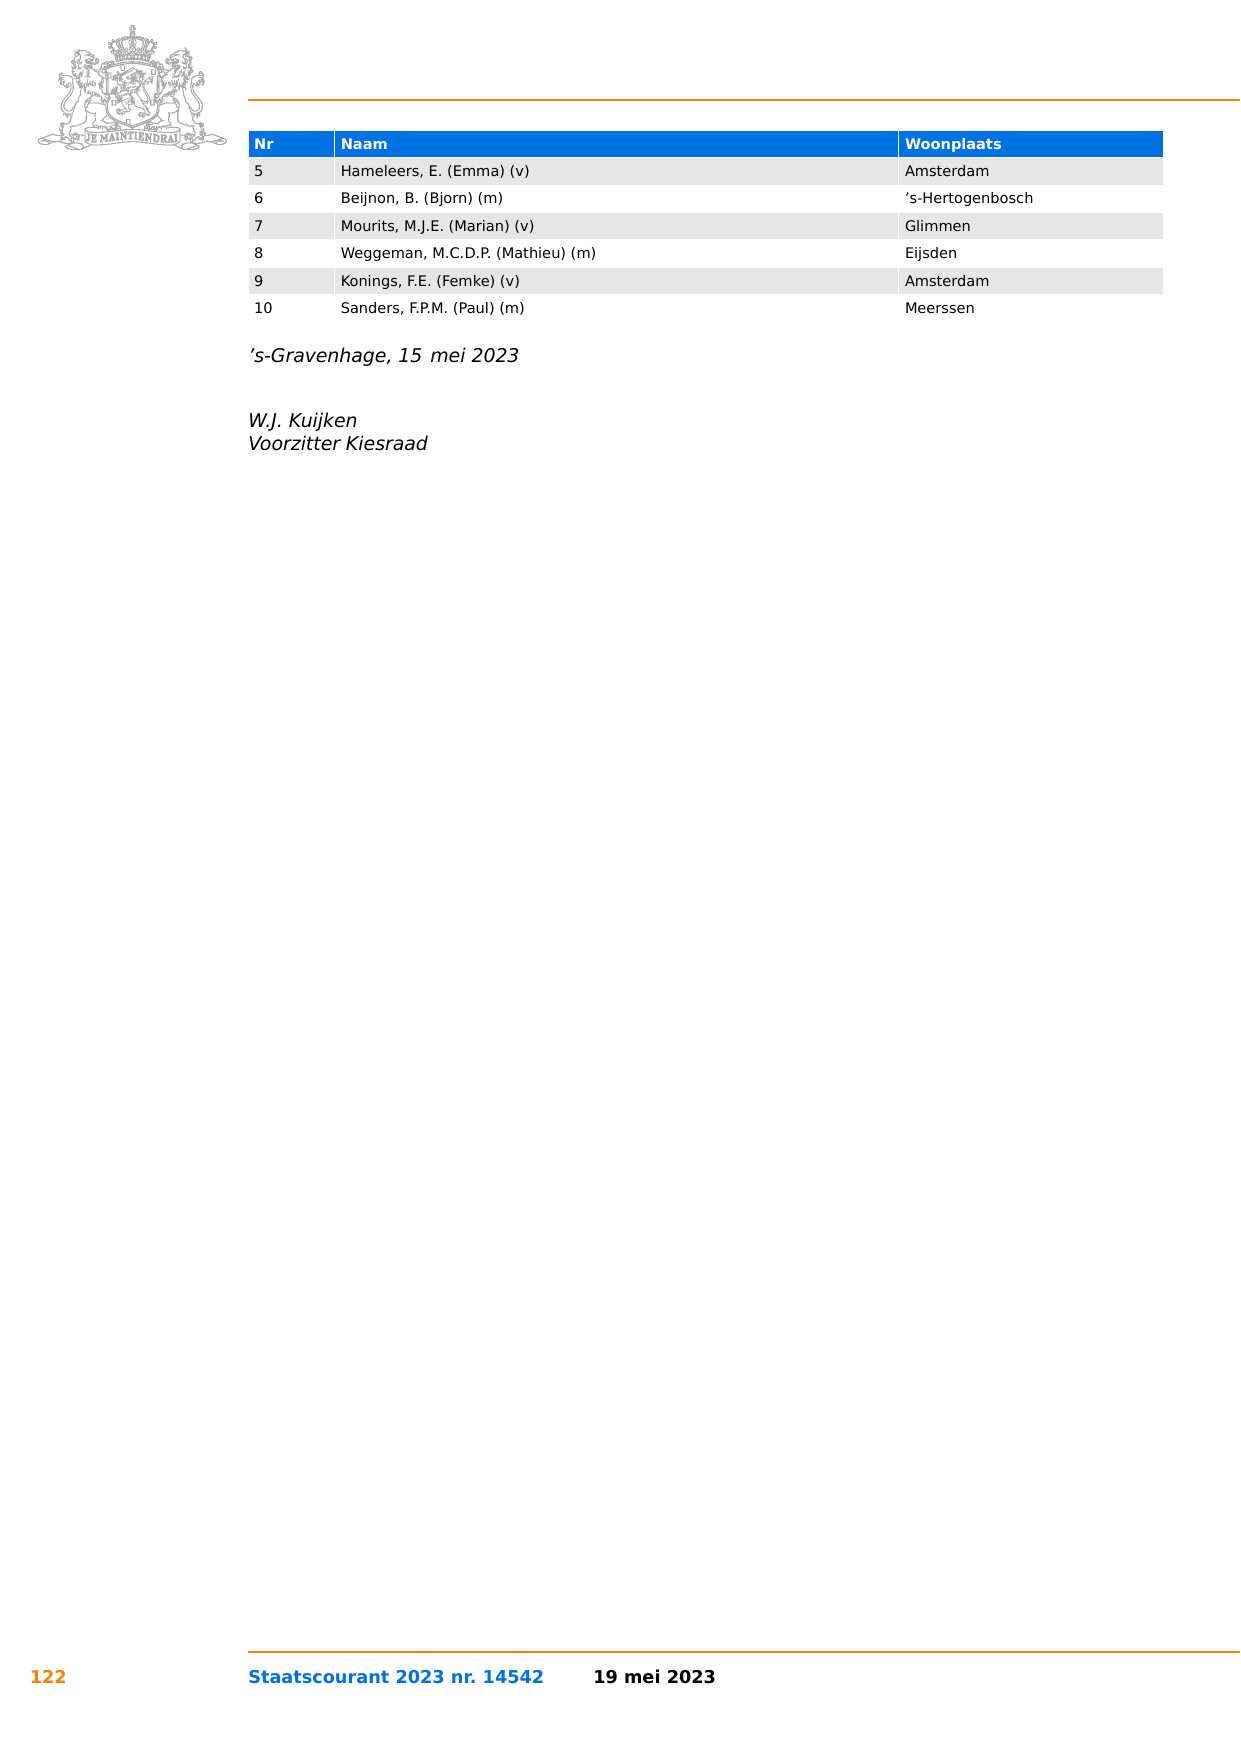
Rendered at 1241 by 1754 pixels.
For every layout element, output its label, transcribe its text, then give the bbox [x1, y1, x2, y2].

table_cell Sanders, F.P.M. (Paul) (m) [335, 295, 898, 322]
picture [38, 25, 227, 150]
table_header Naam [335, 131, 898, 157]
table_cell 6 [249, 186, 334, 212]
table_cell Glimmen [899, 213, 1163, 239]
table_cell Amsterdam [899, 268, 1163, 294]
text W.J. Kuijken Voorzitter Kiesraad [248, 388, 1163, 454]
table_cell 7 [249, 213, 334, 239]
table_cell 8 [249, 241, 334, 267]
table_cell Eijsden [899, 241, 1163, 267]
table_cell Hameleers, E. (Emma) (v) [335, 158, 898, 185]
table_header Woonplaats [899, 131, 1163, 157]
table_cell 9 [249, 268, 334, 294]
table_cell Weggeman, M.C.D.P. (Mathieu) (m) [335, 241, 898, 267]
table_cell Beijnon, B. (Bjorn) (m) [335, 186, 898, 212]
text ’s-Gravenhage, 15 mei 2023 [248, 344, 1163, 367]
table_cell Mourits, M.J.E. (Marian) (v) [335, 213, 898, 239]
table_cell 5 [249, 158, 334, 185]
table_header Nr [249, 131, 334, 157]
table_cell Konings, F.E. (Femke) (v) [335, 268, 898, 294]
table_cell ’s-Hertogenbosch [899, 186, 1163, 212]
table_cell 10 [249, 295, 334, 322]
table_cell Meerssen [899, 295, 1163, 322]
table_cell Amsterdam [899, 158, 1163, 185]
